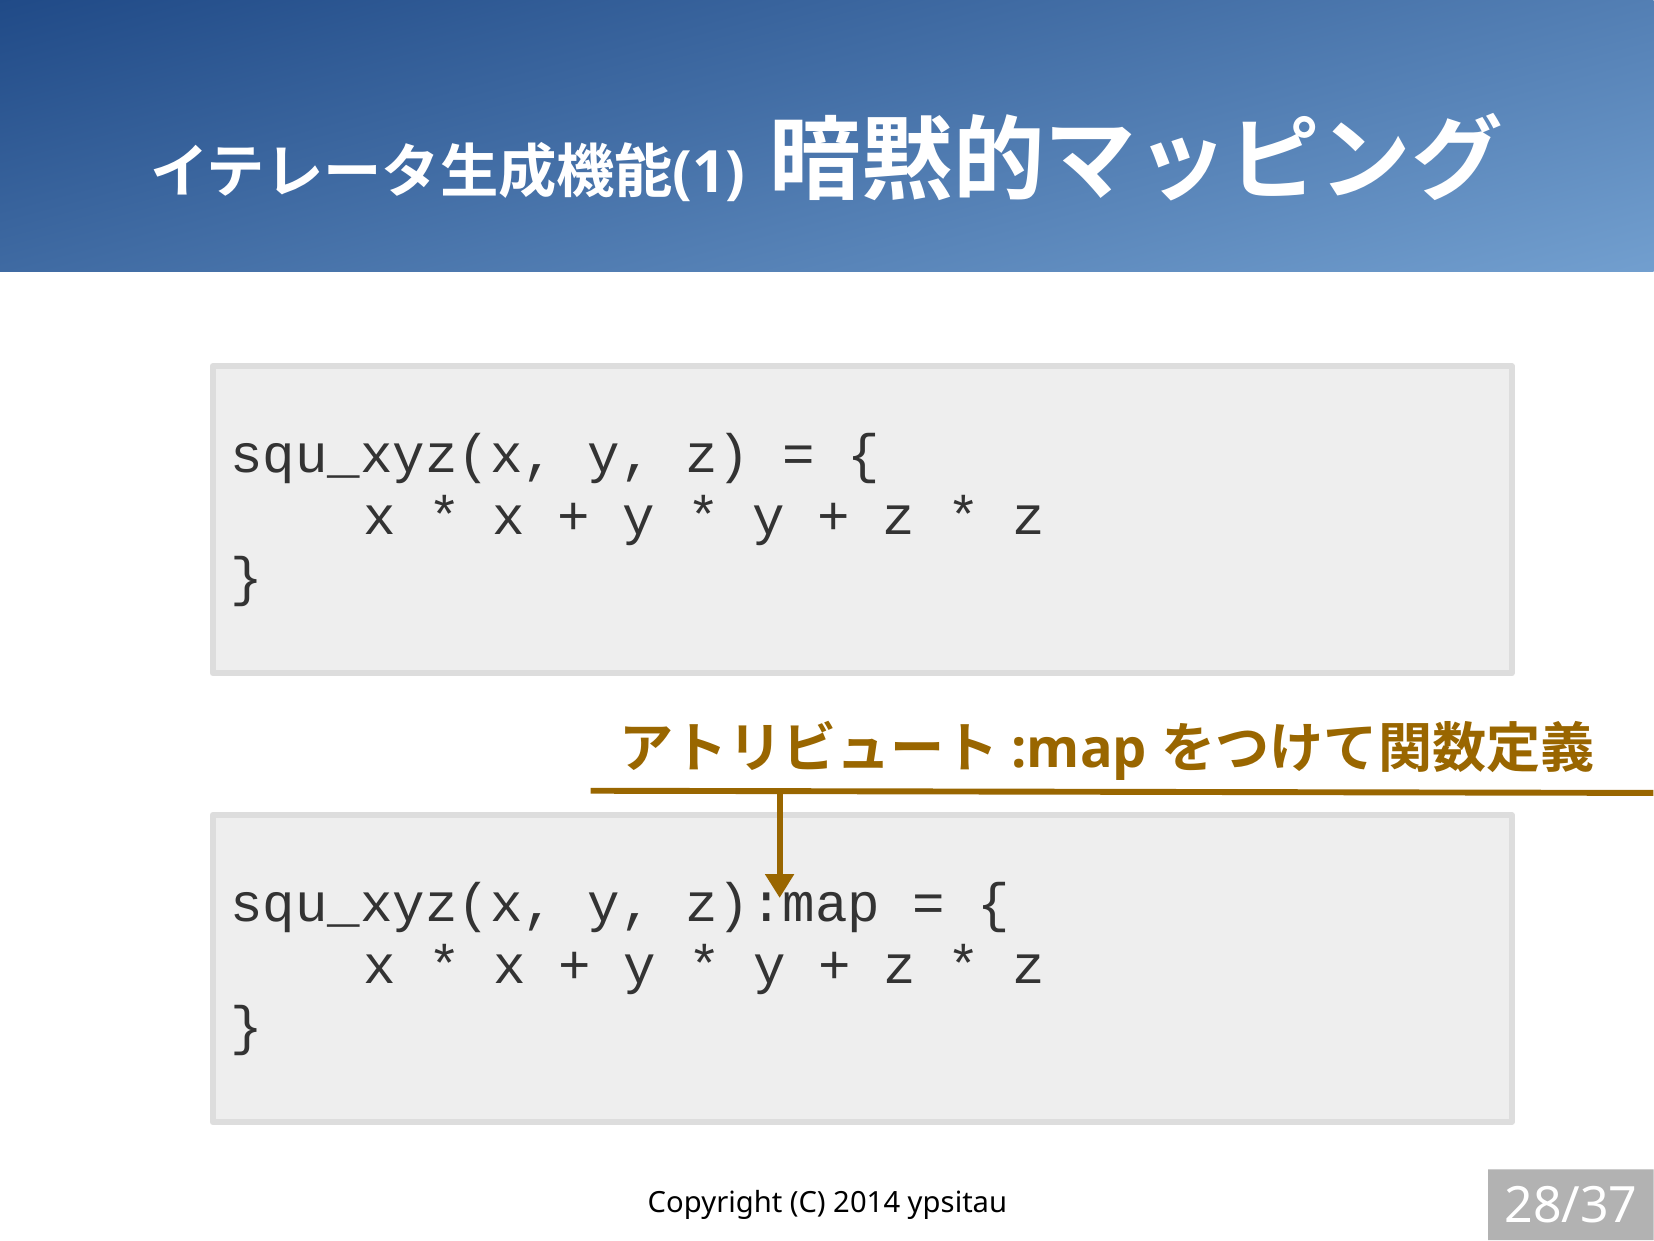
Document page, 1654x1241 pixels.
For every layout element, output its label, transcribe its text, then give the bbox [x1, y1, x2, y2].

text_box squ_xyz(x, y, z) = { x * x + y * y + z * z } [212, 366, 1512, 674]
title イテレータ生成機能(1) 暗黙的マッピング [82, 49, 1571, 257]
text_box アトリビュート :map をつけて関数定義 [604, 696, 1654, 794]
text_box squ_xyz(x, y, z):map = { x * x + y * y + z * z } [212, 814, 1512, 1123]
